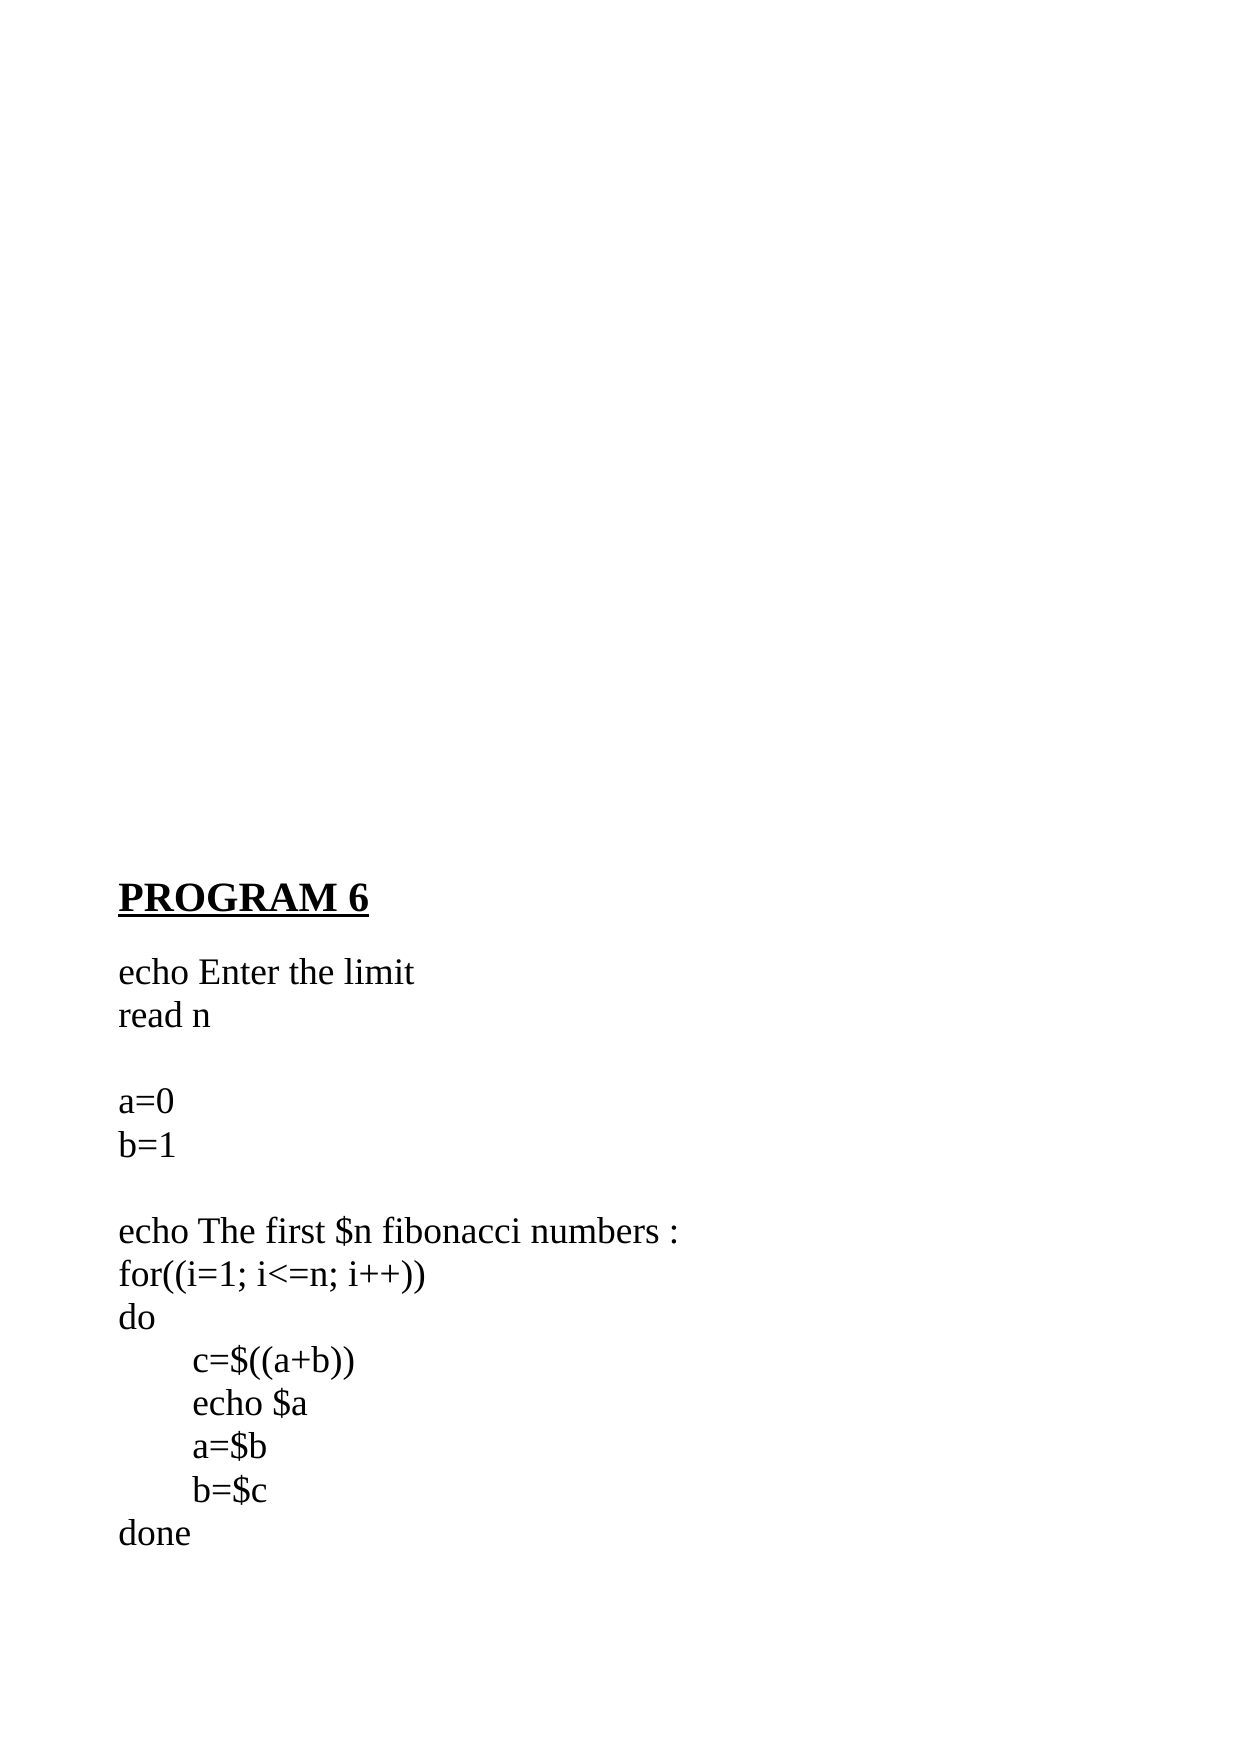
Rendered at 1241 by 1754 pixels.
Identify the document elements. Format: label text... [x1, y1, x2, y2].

text done [118, 1510, 1122, 1553]
text for((i=1; i<=n; i++)) [118, 1251, 1122, 1294]
text echo $a [118, 1381, 1122, 1424]
text c=$((a+b)) [118, 1338, 1122, 1381]
text echo The first $n fibonacci numbers : [118, 1208, 1122, 1251]
text a=$b [118, 1424, 1122, 1467]
text b=$c [118, 1467, 1122, 1510]
text b=1 [118, 1122, 1122, 1165]
text PROGRAM 6 [118, 873, 1122, 921]
text read n [118, 993, 1122, 1036]
text a=0 [118, 1079, 1122, 1122]
text do [118, 1294, 1122, 1338]
text echo Enter the limit [118, 949, 1122, 993]
